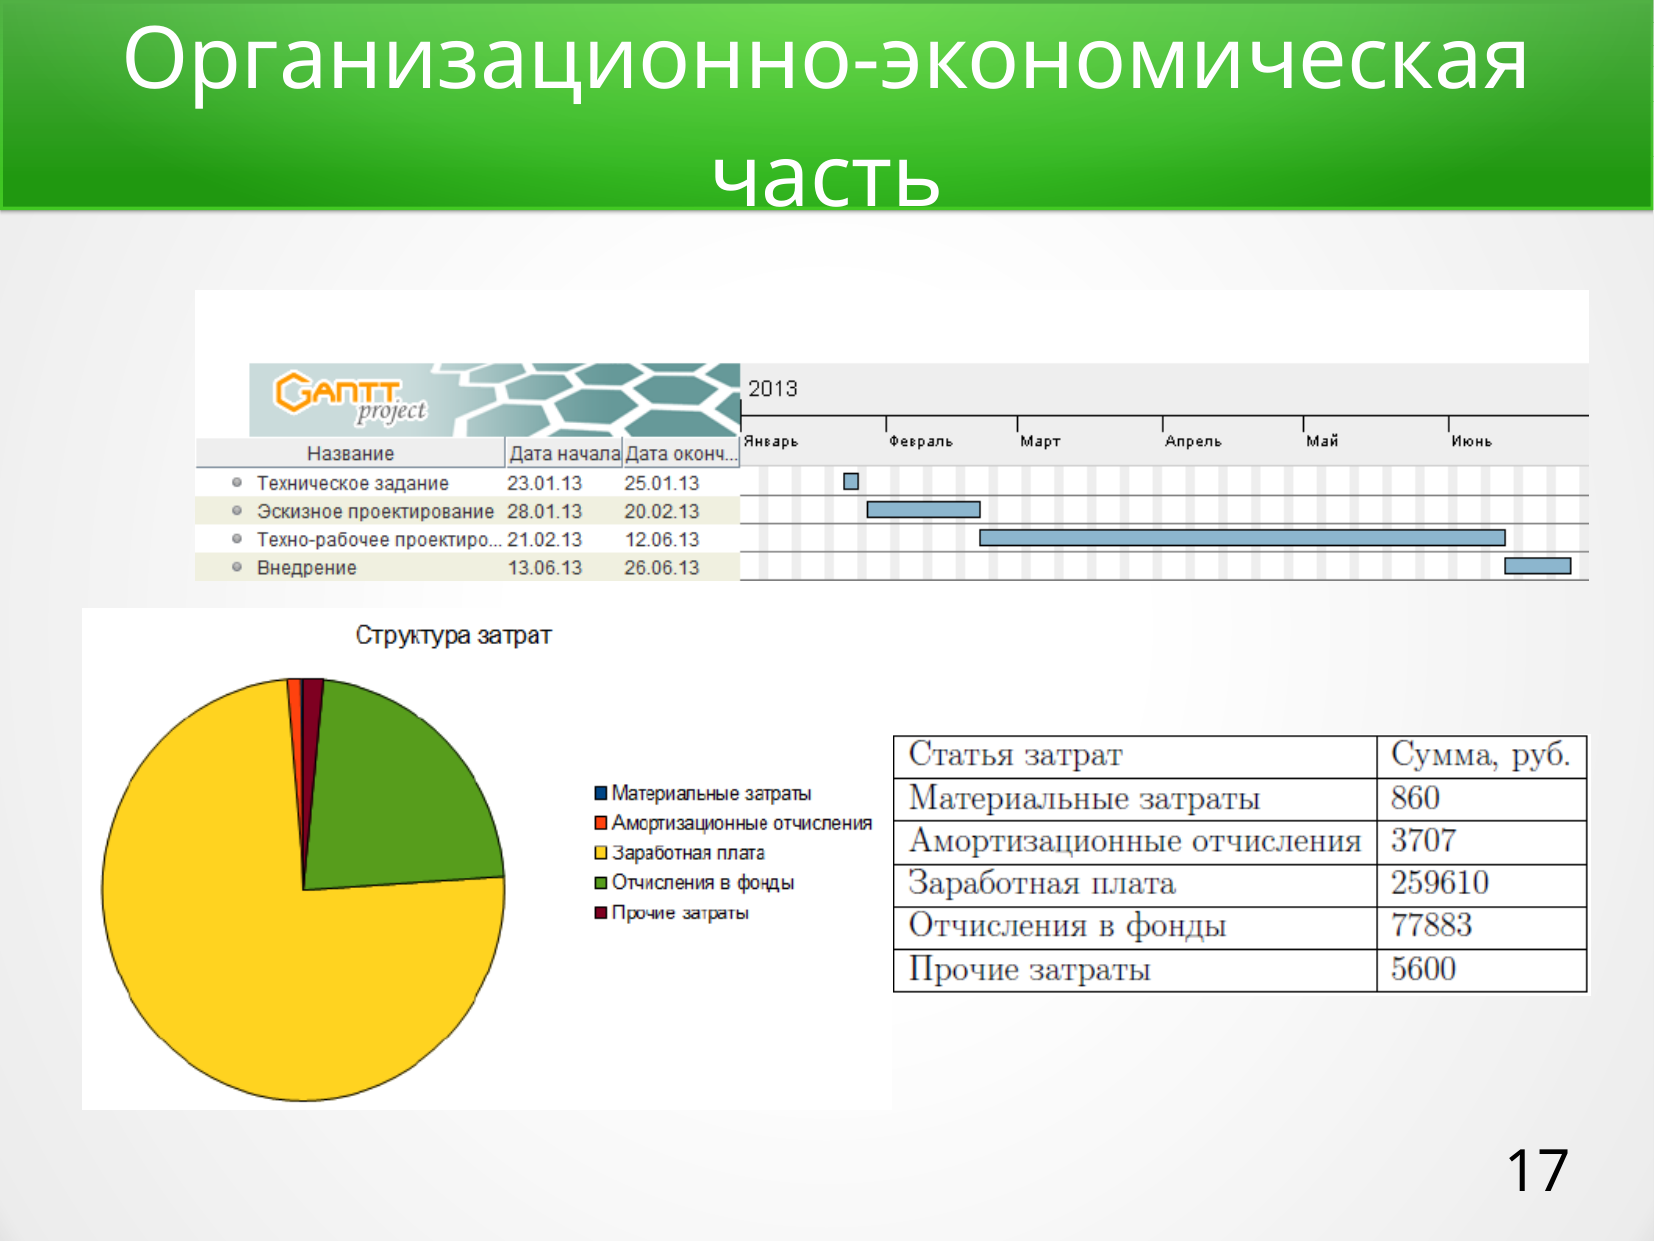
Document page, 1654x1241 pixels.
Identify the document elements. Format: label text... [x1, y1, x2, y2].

picture [195, 290, 1589, 581]
picture [82, 608, 892, 1111]
picture [893, 734, 1591, 996]
title Организационно-экономическая часть [82, 10, 1571, 219]
